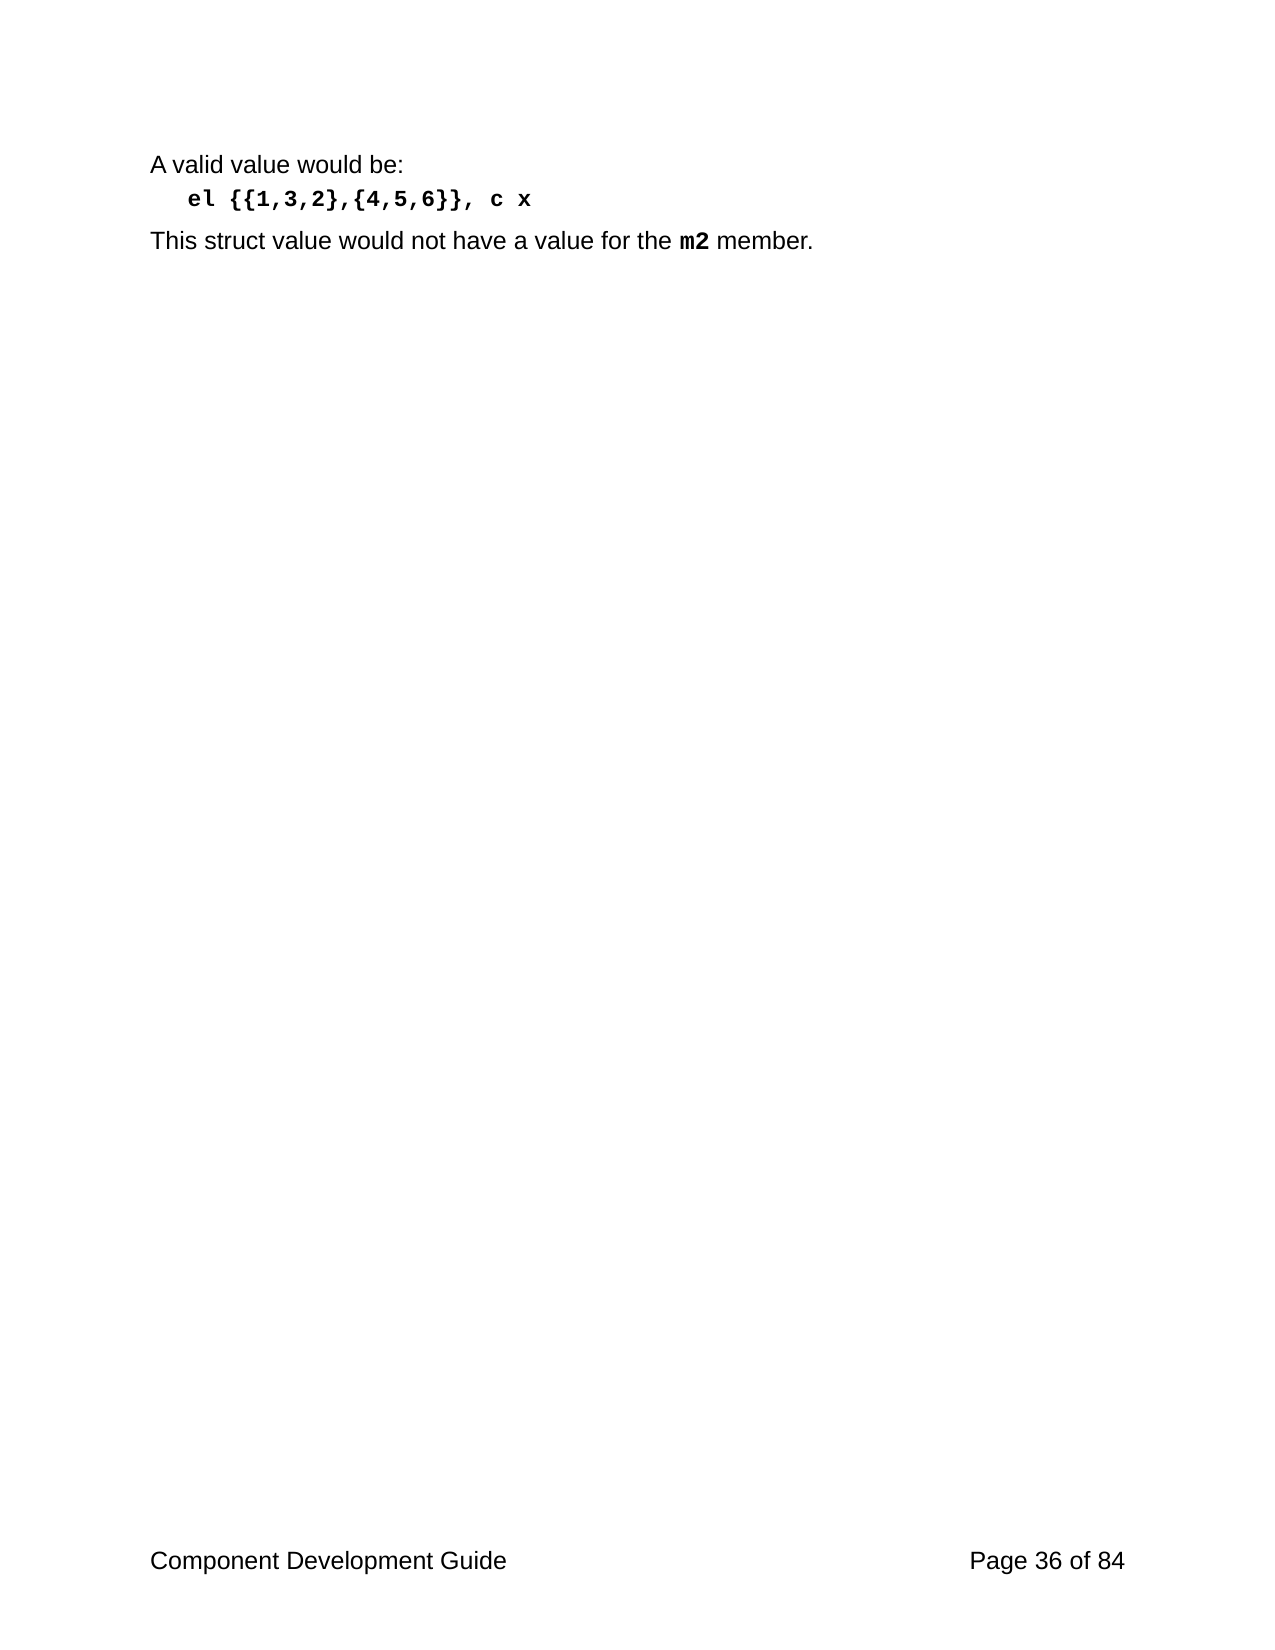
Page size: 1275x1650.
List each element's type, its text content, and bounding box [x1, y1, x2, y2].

text This struct value would not have a value for the m2 member. [150, 226, 1125, 257]
text A valid value would be: [150, 150, 1125, 179]
text el {{1,3,2},{4,5,6}}, c x [187, 188, 1125, 214]
